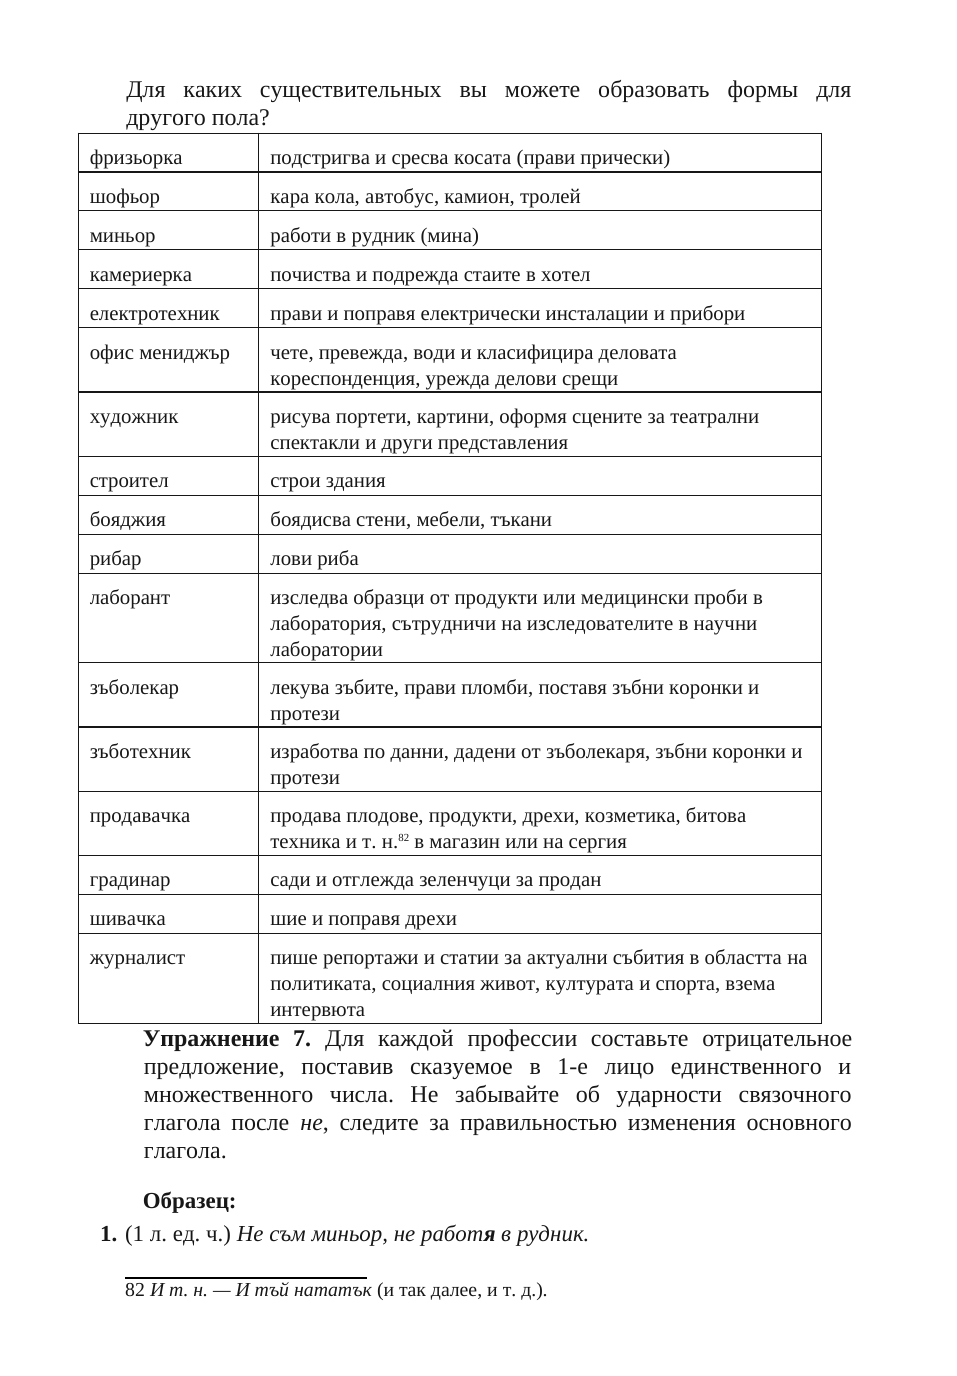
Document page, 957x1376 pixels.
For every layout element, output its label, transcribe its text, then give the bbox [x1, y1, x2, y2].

table_cell лекува зъбите, прави пломби, поставя зъбни коронки и протези [259, 663, 821, 726]
table_cell продава плодове, продукти, дрехи, козметика, битова техника и т. н. в магазин или на сергия [259, 792, 821, 855]
table_cell зъботехник [79, 728, 258, 791]
table_cell строи здания [259, 457, 821, 494]
table_cell камериерка [79, 250, 258, 288]
table_cell журналист [79, 934, 258, 1023]
table_cell лаборант [79, 574, 258, 662]
table_cell рисува портети, картини, оформя сцените за театрални спектакли и други представления [259, 393, 821, 456]
table_cell изработва по данни, дадени от зъболекаря, зъбни коронки и протези [259, 728, 821, 791]
text Образец: [143, 1187, 853, 1213]
table_cell работи в рудник (мина) [259, 211, 821, 249]
table_cell бояджия [79, 496, 258, 533]
table_cell градинар [79, 856, 258, 894]
list (1 л. ед. ч.) Не съм миньор, не работя в рудник. [100, 1220, 852, 1246]
table_cell електротехник [79, 289, 258, 327]
table_cell шофьор [79, 173, 258, 210]
table_header фризьорка [79, 134, 258, 171]
table_header подстригва и сресва косата (прави прически) [259, 134, 821, 171]
table_cell почиства и подрежда стаите в хотел [259, 250, 821, 288]
table_cell прави и поправя електрически инсталации и прибори [259, 289, 821, 327]
table_cell сади и отглежда зеленчуци за продан [259, 856, 821, 894]
table_cell чете, превежда, води и класифицира деловата кореспонденция, урежда делови срещи [259, 328, 821, 391]
table_cell кара кола, автобус, камион, тролей [259, 173, 821, 210]
table_cell художник [79, 393, 258, 456]
text Для каких существительных вы можете образовать формы для другого пола? [125, 75, 852, 131]
table_cell рибар [79, 535, 258, 572]
table_cell строител [79, 457, 258, 494]
table_cell пише репортажи и статии за актуални събития в областта на политиката, социалния живот, културата и спорта, взема интервюта [259, 934, 821, 1023]
table_cell продавачка [79, 792, 258, 855]
table_cell зъболекар [79, 663, 258, 726]
table_cell шие и поправя дрехи [259, 895, 821, 933]
table_cell офис мениджър [79, 328, 258, 391]
table_cell миньор [79, 211, 258, 249]
table_cell изследва образци от продукти или медицински проби в лаборатория, сътрудничи на изследователите в научни лаборатории [259, 574, 821, 662]
text Упражнение 7. Для каждой профессии составьте отрицательное предложение, поставив сказуемое в 1-е лицо единственного и множественного числа. Не забывайте об ударности связочного глагола после не, следите за правильностью изменения основного глагола. [143, 1024, 852, 1164]
table_cell боядисва стени, мебели, тъкани [259, 496, 821, 533]
table_cell лови риба [259, 535, 821, 572]
table_cell шивачка [79, 895, 258, 933]
